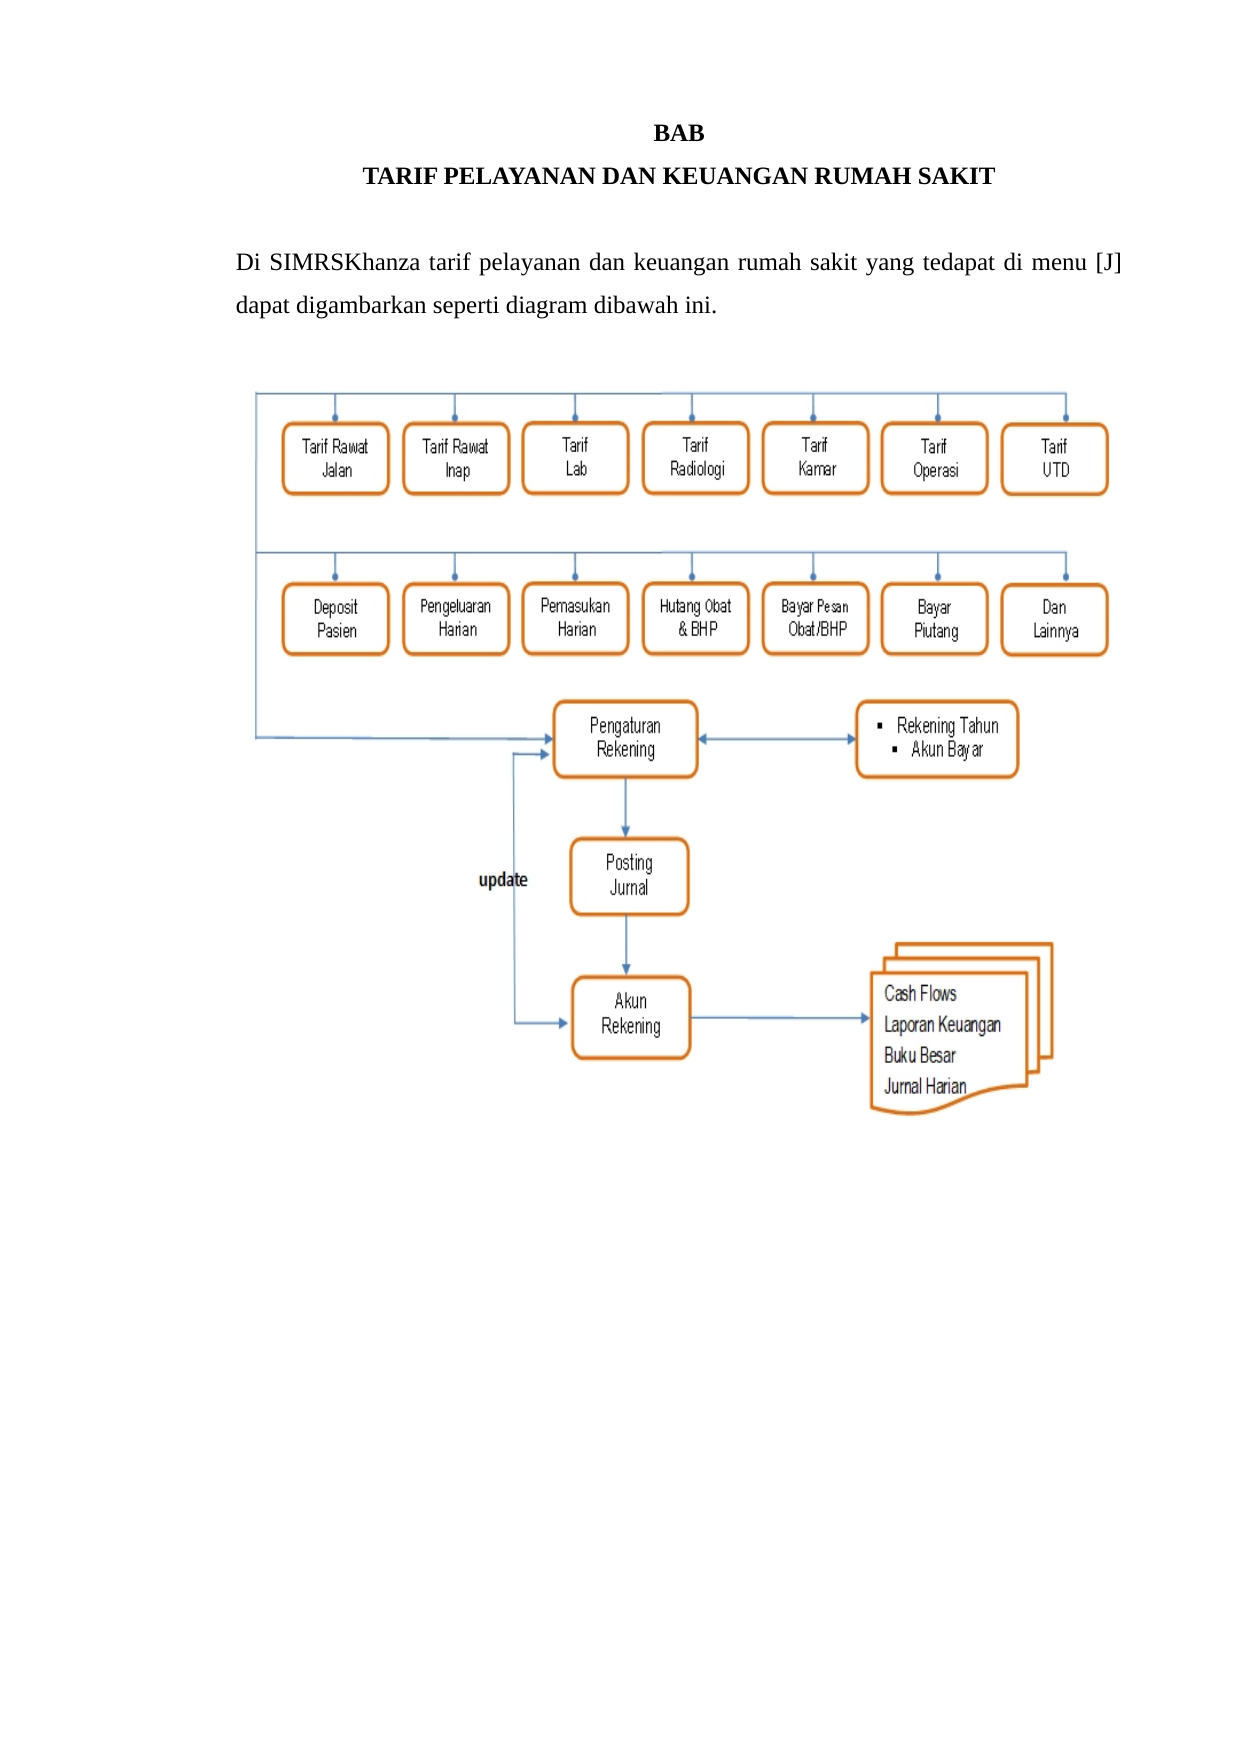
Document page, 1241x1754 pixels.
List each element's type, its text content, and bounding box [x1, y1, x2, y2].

picture [245, 377, 1124, 1141]
text TARIF PELAYANAN DAN KEUANGAN RUMAH SAKIT [236, 161, 1122, 190]
text Di SIMRSKhanza tarif pelayanan dan keuangan rumah sakit yang tedapat di menu [J] dapat digambarkan seperti diagram dibawah ini. [236, 247, 1122, 319]
text BAB [236, 118, 1122, 147]
